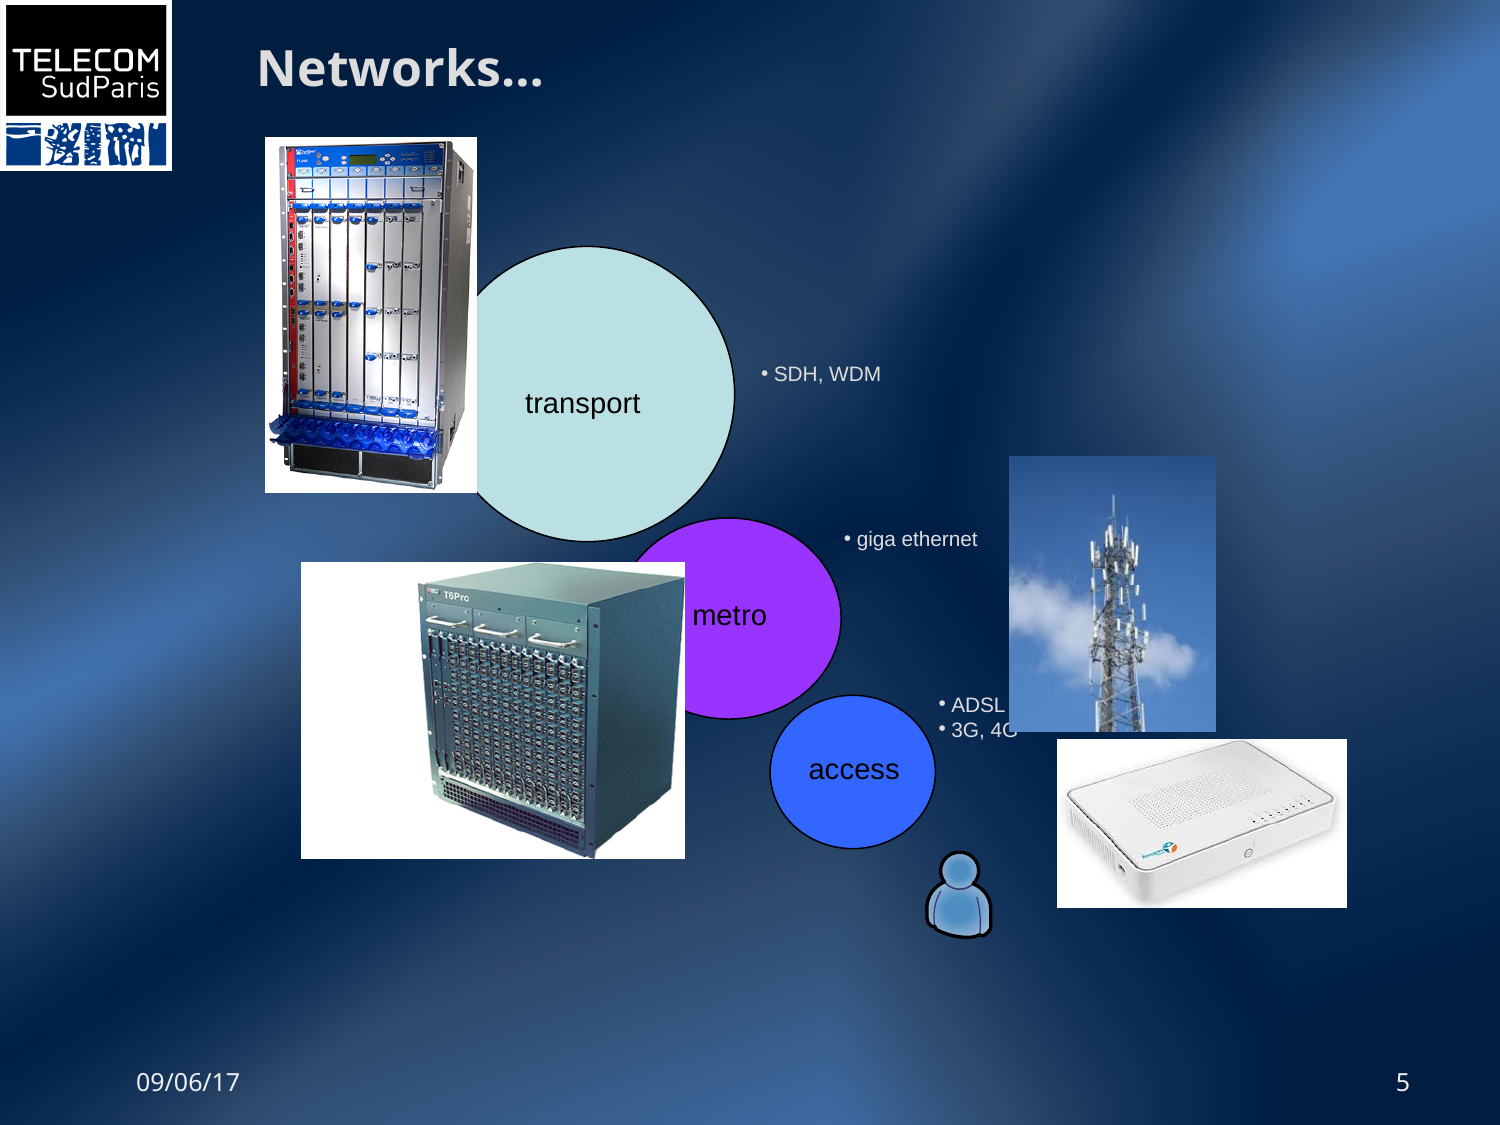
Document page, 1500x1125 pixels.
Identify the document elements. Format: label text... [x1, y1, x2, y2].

text_box giga ethernet [829, 517, 993, 559]
text_box [636, 517, 842, 720]
text_box access [793, 742, 915, 793]
text_box [770, 695, 936, 849]
text_box ADSL 3G, 4G [923, 683, 1034, 749]
text_box metro [685, 589, 783, 640]
chart [923, 848, 995, 941]
text_box SDH, WDM [746, 352, 896, 394]
picture [0, 0, 1500, 1125]
title Networks… [242, 7, 1436, 126]
text_box [477, 246, 735, 542]
text_box transport [510, 376, 656, 427]
